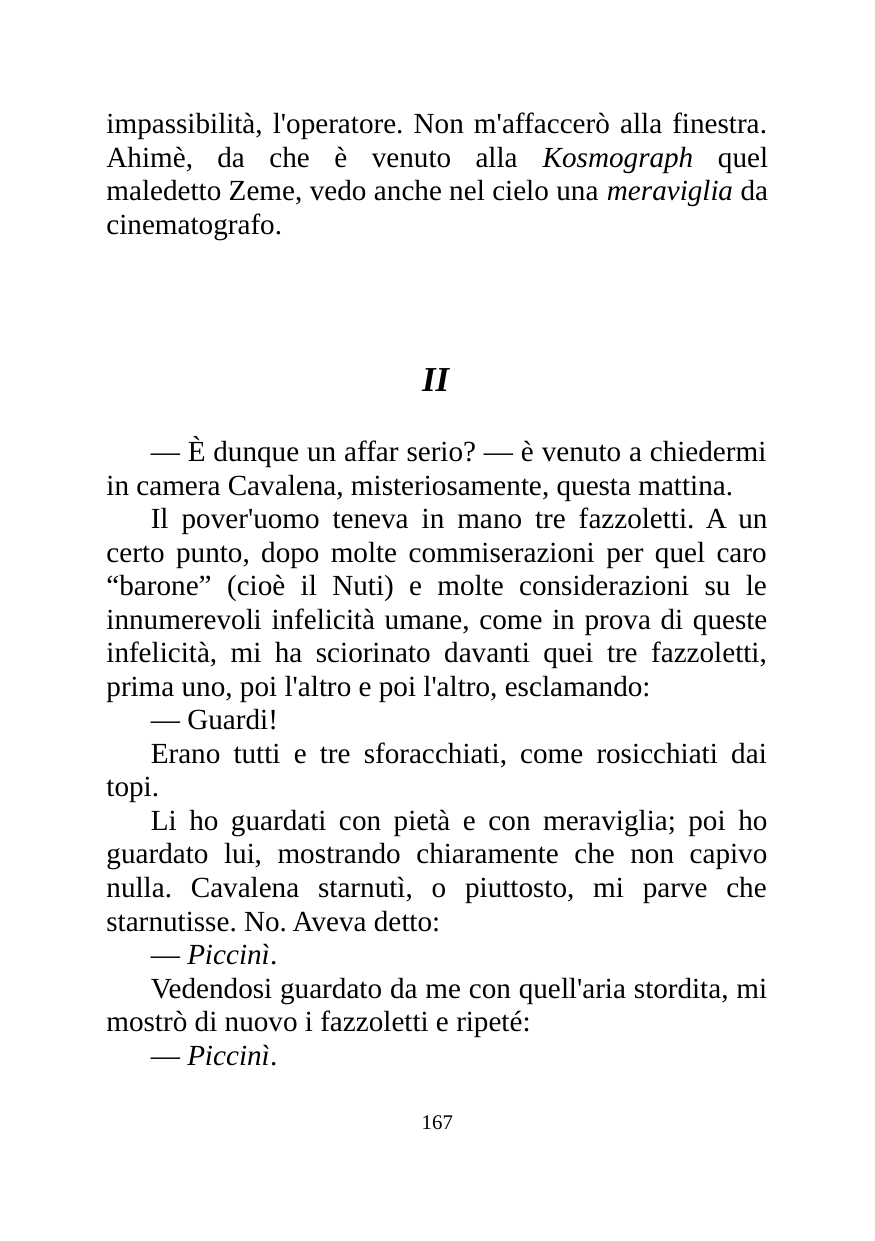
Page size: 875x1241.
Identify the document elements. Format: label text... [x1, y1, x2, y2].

text Li ho guardati con pietà e con meraviglia; poi ho guardato lui, mostrando chiaramente che non capivo nulla. Cavalena starnutì, o piuttosto, mi parve che starnutisse. No. Aveva detto: [106, 803, 768, 937]
subtitle II [106, 358, 768, 399]
text — Piccinì. [106, 937, 768, 971]
text — Guardi! [106, 702, 768, 736]
text Il pover'uomo teneva in mano tre fazzoletti. A un certo punto, dopo molte commiserazioni per quel caro “barone” (cioè il Nuti) e molte considerazioni su le innumerevoli infelicità umane, come in prova di queste infelicità, mi ha sciorinato davanti quei tre fazzoletti, prima uno, poi l'altro e poi l'altro, esclamando: [106, 501, 768, 702]
text Erano tutti e tre sforacchiati, come rosicchiati dai topi. [106, 736, 768, 803]
text — Piccinì. [106, 1038, 768, 1071]
text impassibilità, l'operatore. Non m'affaccerò alla finestra. Ahimè, da che è venuto alla Kosmograph quel maledetto Zeme, vedo anche nel cielo una meraviglia da cinematografo. [106, 106, 768, 240]
text — È dunque un affar serio? — è venuto a chiedermi in camera Cavalena, misteriosamente, questa mattina. [106, 434, 768, 501]
text Vedendosi guardato da me con quell'aria stordita, mi mostrò di nuovo i fazzoletti e ripeté: [106, 971, 768, 1038]
